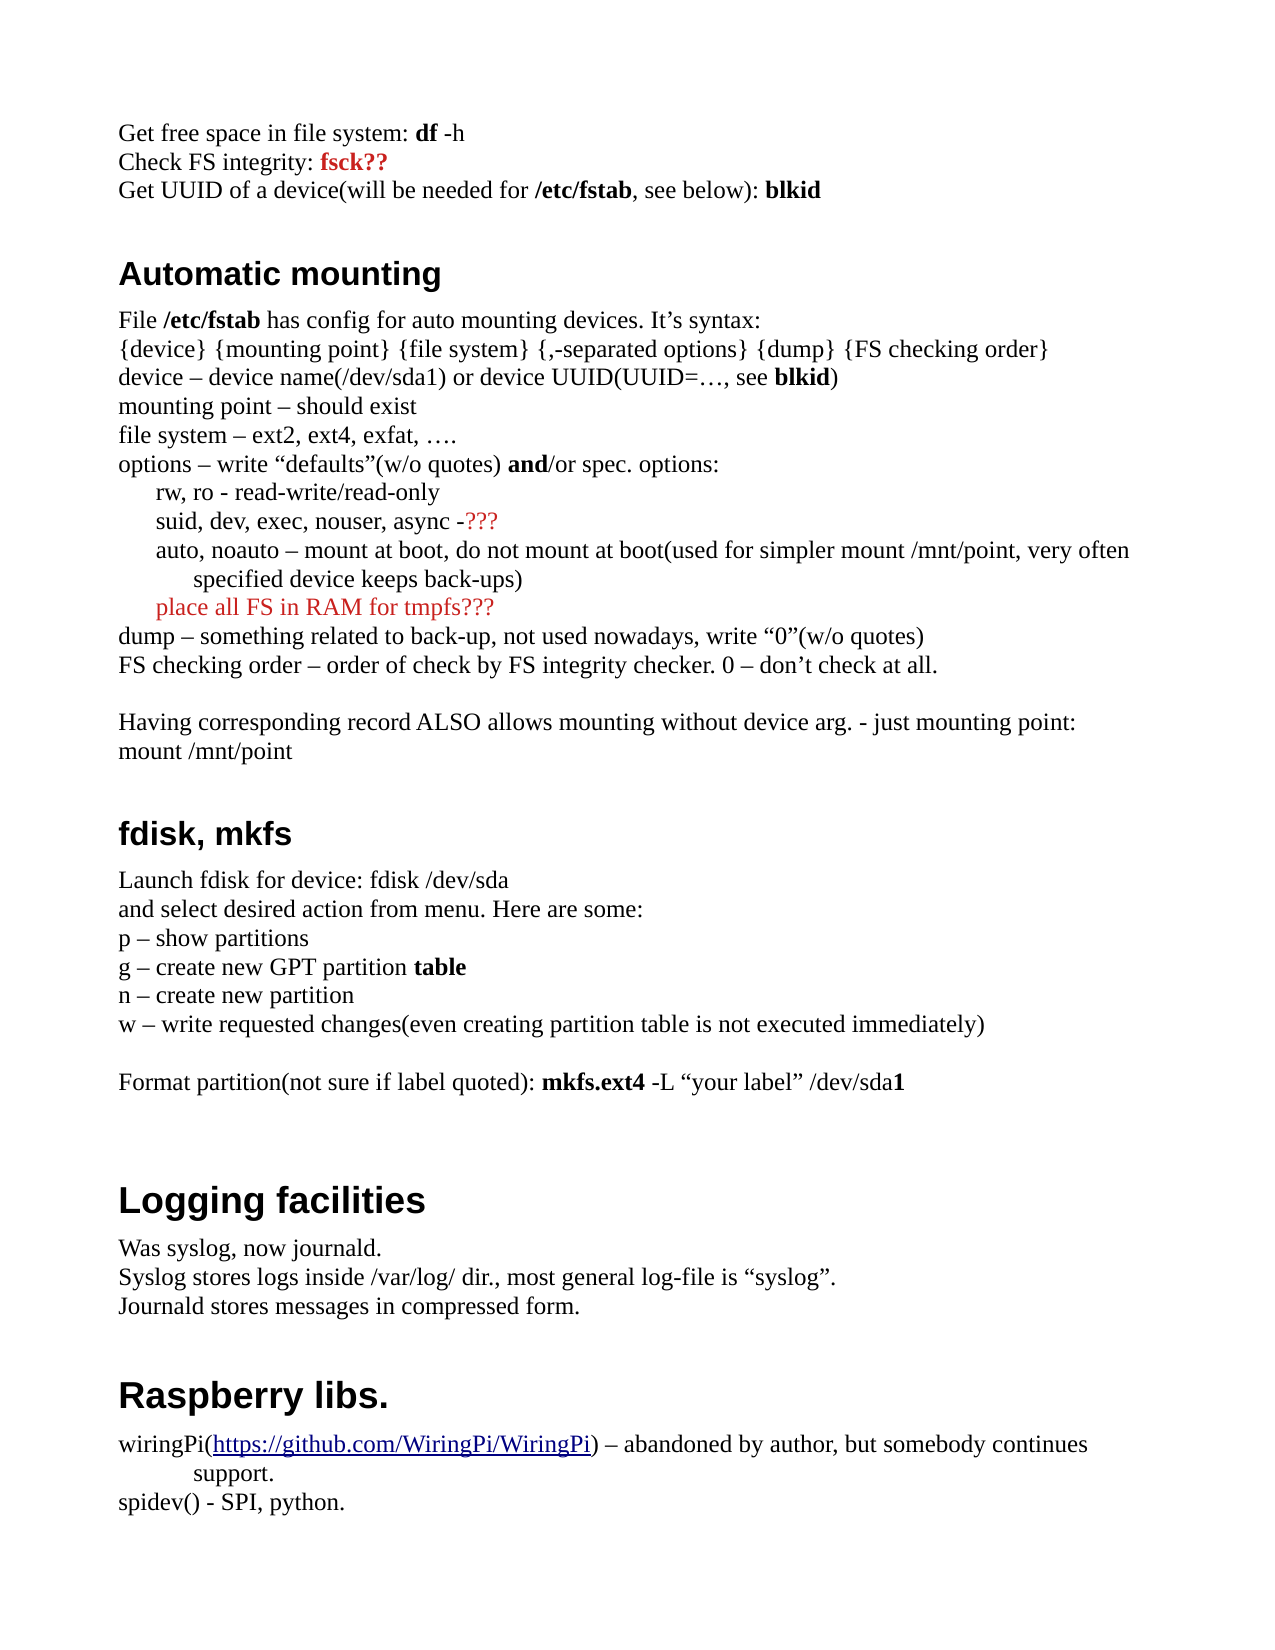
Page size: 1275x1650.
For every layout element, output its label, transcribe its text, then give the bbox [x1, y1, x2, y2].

text place all FS in RAM for tmpfs??? [156, 592, 1157, 621]
text {device} {mounting point} {file system} {,-separated options} {dump} {FS checking order} [118, 334, 1157, 362]
text auto, noauto – mount at boot, do not mount at boot(used for simpler mount /mnt/point, very often specified device keeps back-ups) [156, 535, 1157, 592]
text spidev() - SPI, python. [118, 1487, 1157, 1515]
subtitle Raspberry libs. [118, 1373, 1157, 1417]
text Format partition(not sure if label quoted): mkfs.ext4 -L “your label” /dev/sda1 [118, 1067, 1157, 1095]
text Syslog stores logs inside /var/log/ dir., most general log-file is “syslog”. [118, 1262, 1157, 1291]
text wiringPi(https://github.com/WiringPi/WiringPi) – abandoned by author, but somebody continues support. [118, 1429, 1157, 1487]
text mounting point – should exist [118, 391, 1157, 420]
text p – show partitions [118, 923, 1157, 952]
text g – create new GPT partition table [118, 952, 1157, 980]
text device – device name(/dev/sda1) or device UUID(UUID=…, see blkid) [118, 362, 1157, 391]
text Journald stores messages in compressed form. [118, 1291, 1157, 1320]
text Launch fdisk for device: fdisk /dev/sda [118, 865, 1157, 894]
text file system – ext2, ext4, exfat, …. [118, 420, 1157, 449]
text w – write requested changes(even creating partition table is not executed immediately) [118, 1009, 1157, 1038]
text Get free space in file system: df -h [118, 118, 1157, 147]
text Get UUID of a device(will be needed for /etc/fstab, see below): blkid [118, 176, 1157, 204]
text FS checking order – order of check by FS integrity checker. 0 – don’t check at all. [118, 650, 1157, 679]
text Check FS integrity: fsck?? [118, 147, 1157, 176]
text Having corresponding record ALSO allows mounting without device arg. - just mounting point: mount /mnt/point [118, 707, 1157, 765]
text File /etc/fstab has config for auto mounting devices. It’s syntax: [118, 305, 1157, 334]
text suid, dev, exec, nouser, async -??? [156, 506, 1157, 535]
text n – create new partition [118, 980, 1157, 1009]
text and select desired action from menu. Here are some: [118, 894, 1157, 923]
text Was syslog, now journald. [118, 1233, 1157, 1262]
subtitle fdisk, mkfs [118, 814, 1157, 853]
text rw, ro - read-write/read-only [156, 477, 1157, 506]
text dump – something related to back-up, not used nowadays, write “0”(w/o quotes) [118, 621, 1157, 650]
subtitle Logging facilities [118, 1178, 1157, 1221]
subtitle Automatic mounting [118, 254, 1157, 292]
text options – write “defaults”(w/o quotes) and/or spec. options: [118, 449, 1157, 477]
